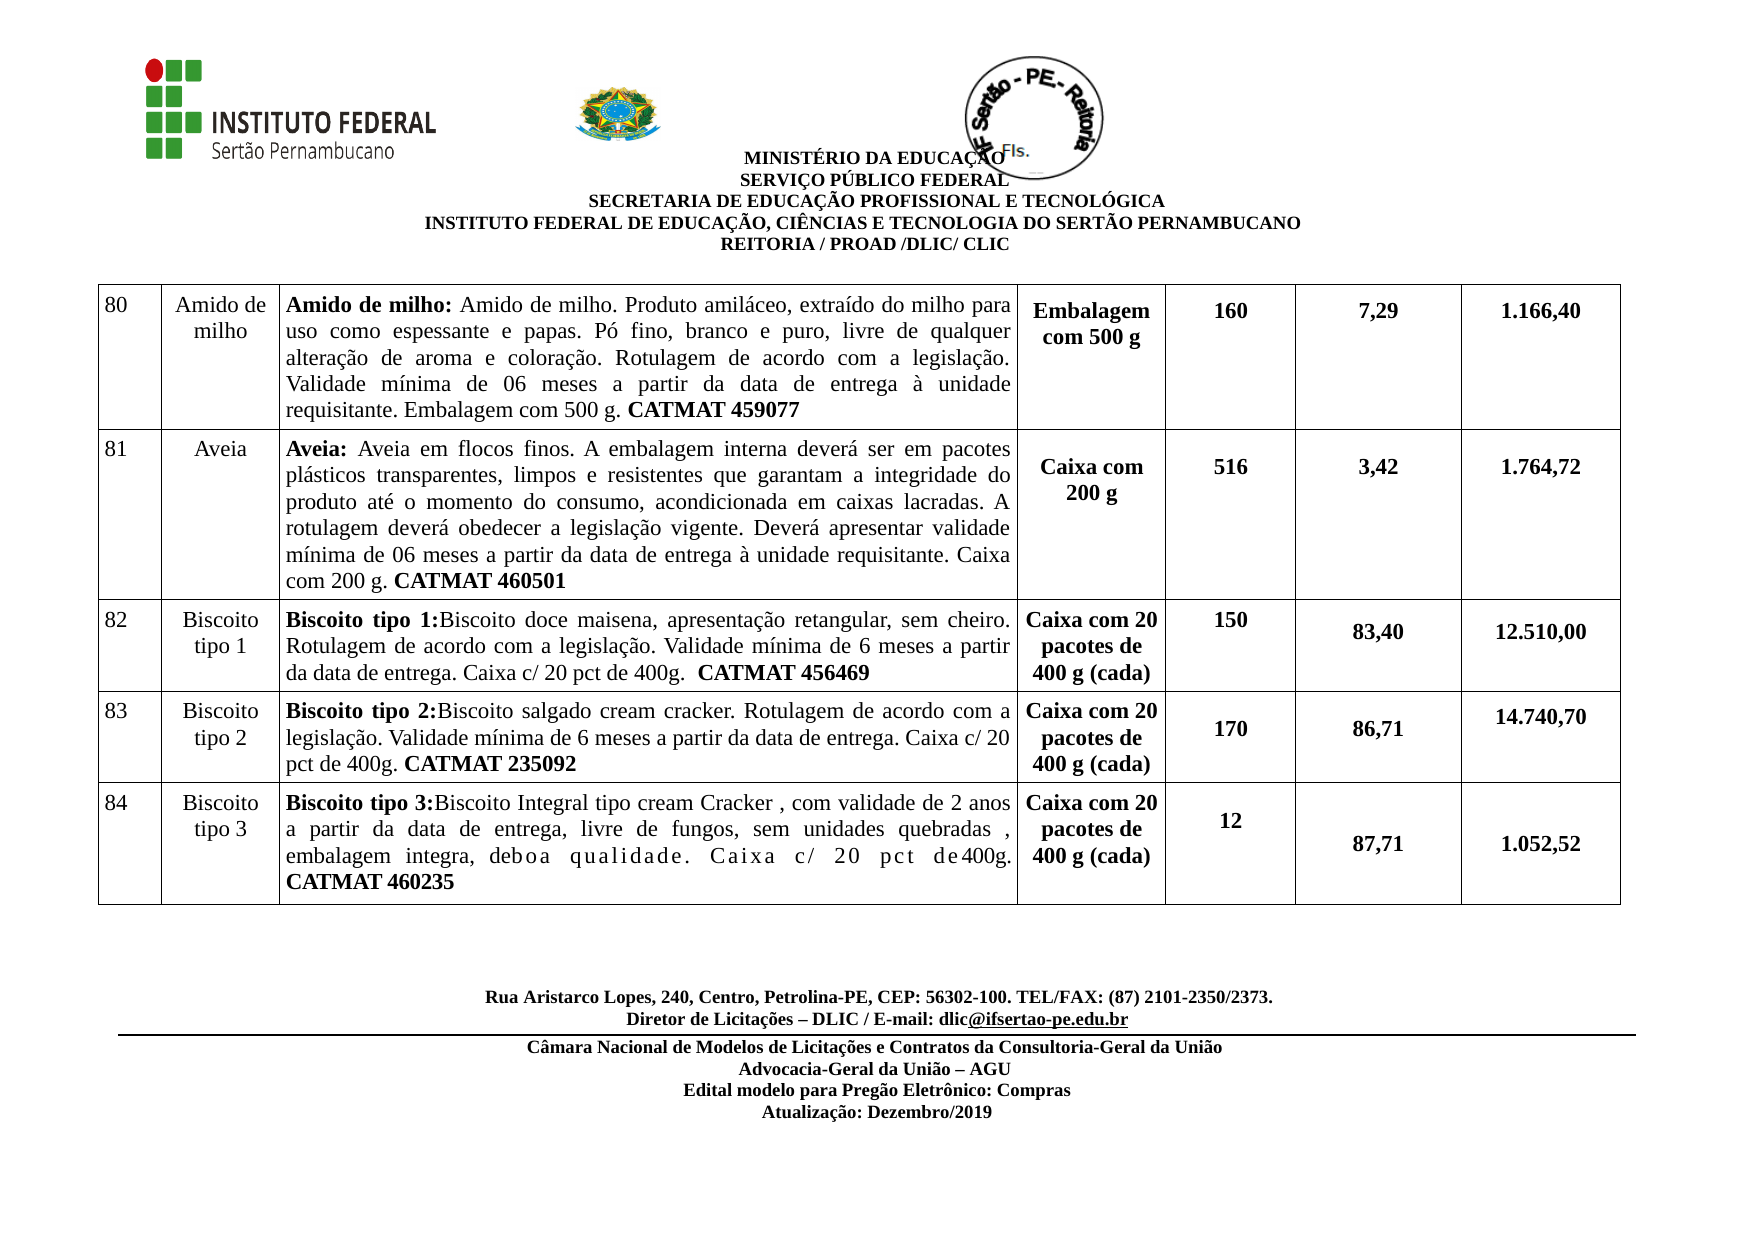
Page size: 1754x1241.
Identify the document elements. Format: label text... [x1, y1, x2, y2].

table_cell 83,40 [1296, 600, 1461, 691]
table_cell Aveia [162, 430, 279, 599]
table_cell Biscoito tipo 3:Biscoito Integral tipo cream Cracker , com validade de 2 anos a partir da data de entrega, livre de fungos, sem unidades quebradas , embalagem integra, deboa qualidade. Caixa c/ 20 pct de400g. CATMAT 460235 [280, 783, 1017, 904]
table_cell 7,29 [1296, 285, 1461, 428]
table_cell 12 [1166, 783, 1295, 904]
table_cell 83 [99, 692, 161, 782]
table_cell 516 [1166, 430, 1295, 599]
table_cell 1.764,72 [1462, 430, 1620, 599]
picture [145, 58, 435, 159]
table_cell 81 [99, 430, 161, 599]
table_cell 150 [1166, 600, 1295, 691]
table_cell Biscoito tipo 1:Biscoito doce maisena, apresentação retangular, sem cheiro. Rotulagem de acordo com a legislação. Validade mínima de 6 meses a partir da data de entrega. Caixa c/ 20 pct de 400g. CATMAT 456469 [280, 600, 1017, 691]
table_cell 1.052,52 [1462, 783, 1620, 904]
table_cell Biscoito tipo 2:Biscoito salgado cream cracker. Rotulagem de acordo com a legislação. Validade mínima de 6 meses a partir da data de entrega. Caixa c/ 20 pct de 400g. CATMAT 235092 [280, 692, 1017, 782]
table_cell Biscoito tipo 2 [162, 692, 279, 782]
table_cell Caixa com 20 pacotes de 400 g (cada) [1018, 600, 1165, 691]
table_cell Aveia: Aveia em flocos finos. A embalagem interna deverá ser em pacotes plásticos transparentes, limpos e resistentes que garantam a integridade do produto até o momento do consumo, acondicionada em caixas lacradas. A rotulagem deverá obedecer a legislação vigente. Deverá apresentar validade mínima de 06 meses a partir da data de entrega à unidade requisitante. Caixa com 200 g. CATMAT 460501 [280, 430, 1017, 599]
table_cell Caixa com 200 g [1018, 430, 1165, 599]
table_cell Amido de milho: Amido de milho. Produto amiláceo, extraído do milho para uso como espessante e papas. Pó fino, branco e puro, livre de qualquer alteração de aroma e coloração. Rotulagem de acordo com a legislação. Validade mínima de 06 meses a partir da data de entrega à unidade requisitante. Embalagem com 500 g. CATMAT 459077 [280, 285, 1017, 428]
table_cell 1.166,40 [1462, 285, 1620, 428]
table_cell Caixa com 20 pacotes de 400 g (cada) [1018, 692, 1165, 782]
table_cell Amido de milho [162, 285, 279, 428]
table_cell 80 [99, 285, 161, 428]
table_cell Caixa com 20 pacotes de 400 g (cada) [1018, 783, 1165, 904]
table_cell Biscoito tipo 3 [162, 783, 279, 904]
table_cell 3,42 [1296, 430, 1461, 599]
picture [575, 87, 661, 141]
table_cell 87,71 [1296, 783, 1461, 904]
table_cell 84 [99, 783, 161, 904]
table_cell 82 [99, 600, 161, 691]
table_cell 12.510,00 [1462, 600, 1620, 691]
table_cell 170 [1166, 692, 1295, 782]
table_cell Embalagem com 500 g [1018, 285, 1165, 428]
table_cell 86,71 [1296, 692, 1461, 782]
table_cell 14.740,70 [1462, 692, 1620, 782]
picture [957, 45, 1111, 186]
table_cell Biscoito tipo 1 [162, 600, 279, 691]
table_cell 160 [1166, 285, 1295, 428]
